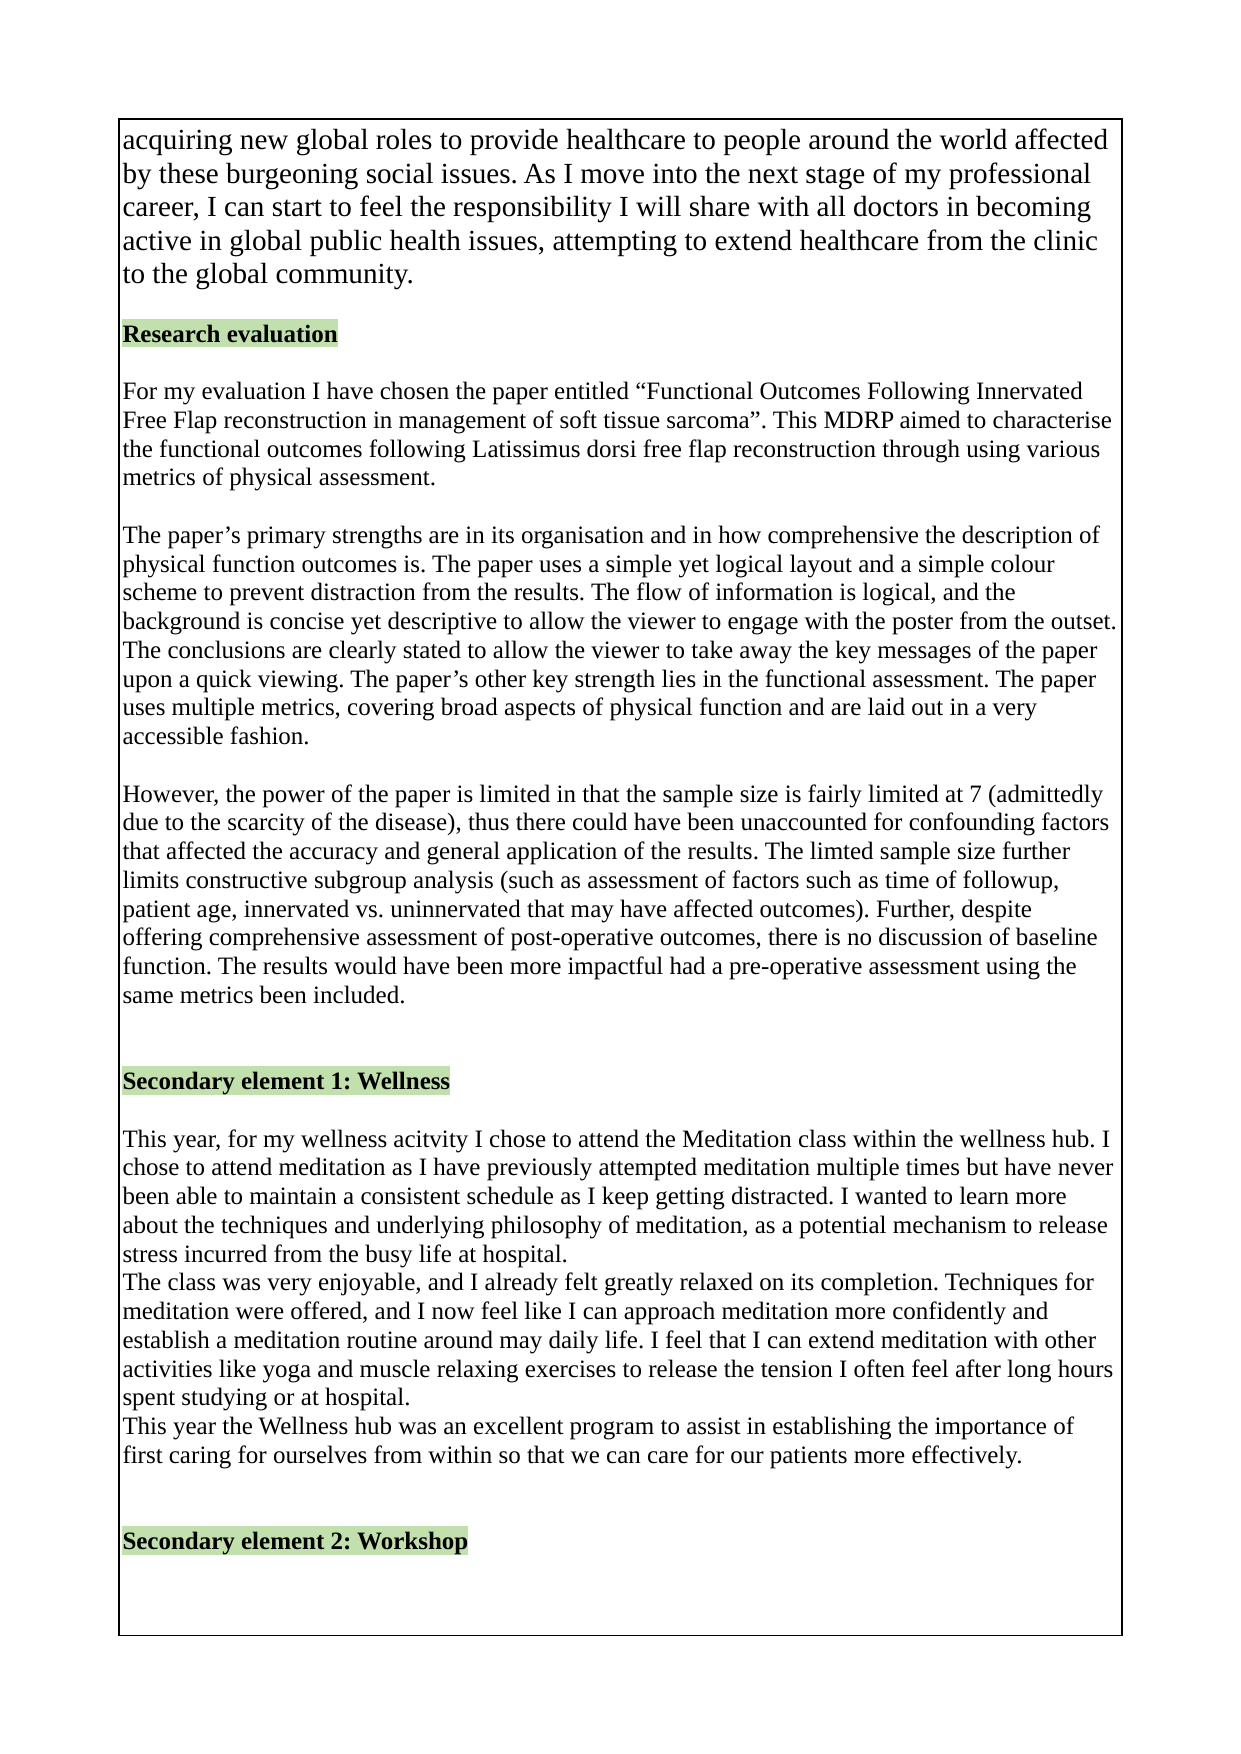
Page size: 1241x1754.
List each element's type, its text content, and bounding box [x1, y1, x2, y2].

text For my evaluation I have chosen the paper entitled “Functional Outcomes Following Innervated Free Flap reconstruction in management of soft tissue sarcoma”. This MDRP aimed to characterise the functional outcomes following Latissimus dorsi free flap reconstruction through using various metrics of physical assessment. [122, 376, 1118, 491]
text This year, for my wellness acitvity I chose to attend the Meditation class within the wellness hub. I chose to attend meditation as I have previously attempted meditation multiple times but have never been able to maintain a consistent schedule as I keep getting distracted. I wanted to learn more about the techniques and underlying philosophy of meditation, as a potential mechanism to release stress incurred from the busy life at hospital. [122, 1124, 1118, 1267]
text Secondary element 2: Workshop [122, 1526, 1118, 1555]
text Research evaluation [122, 319, 1118, 347]
text acquiring new global roles to provide healthcare to people around the world affected by these burgeoning social issues. As I move into the next stage of my professional career, I can start to feel the responsibility I will share with all doctors in becoming active in global public health issues, attempting to extend healthcare from the clinic to the global community. [122, 122, 1118, 290]
text However, the power of the paper is limited in that the sample size is fairly limited at 7 (admittedly due to the scarcity of the disease), thus there could have been unaccounted for confounding factors that affected the accuracy and general application of the results. The limted sample size further limits constructive subgroup analysis (such as assessment of factors such as time of followup, patient age, innervated vs. uninnervated that may have affected outcomes). Further, despite offering comprehensive assessment of post-operative outcomes, there is no discussion of baseline function. The results would have been more impactful had a pre-operative assessment using the same metrics been included. [122, 779, 1118, 1009]
text The class was very enjoyable, and I already felt greatly relaxed on its completion. Techniques for meditation were offered, and I now feel like I can approach meditation more confidently and establish a meditation routine around may daily life. I feel that I can extend meditation with other activities like yoga and muscle relaxing exercises to release the tension I often feel after long hours spent studying or at hospital. [122, 1267, 1118, 1411]
text This year the Wellness hub was an excellent program to assist in establishing the importance of first caring for ourselves from within so that we can care for our patients more effectively. [122, 1411, 1118, 1469]
text Secondary element 1: Wellness [122, 1066, 1118, 1095]
text The paper’s primary strengths are in its organisation and in how comprehensive the description of physical function outcomes is. The paper uses a simple yet logical layout and a simple colour scheme to prevent distraction from the results. The flow of information is logical, and the background is concise yet descriptive to allow the viewer to engage with the poster from the outset. The conclusions are clearly stated to allow the viewer to take away the key messages of the paper upon a quick viewing. The paper’s other key strength lies in the functional assessment. The paper uses multiple metrics, covering broad aspects of physical function and are laid out in a very accessible fashion. [122, 520, 1118, 750]
